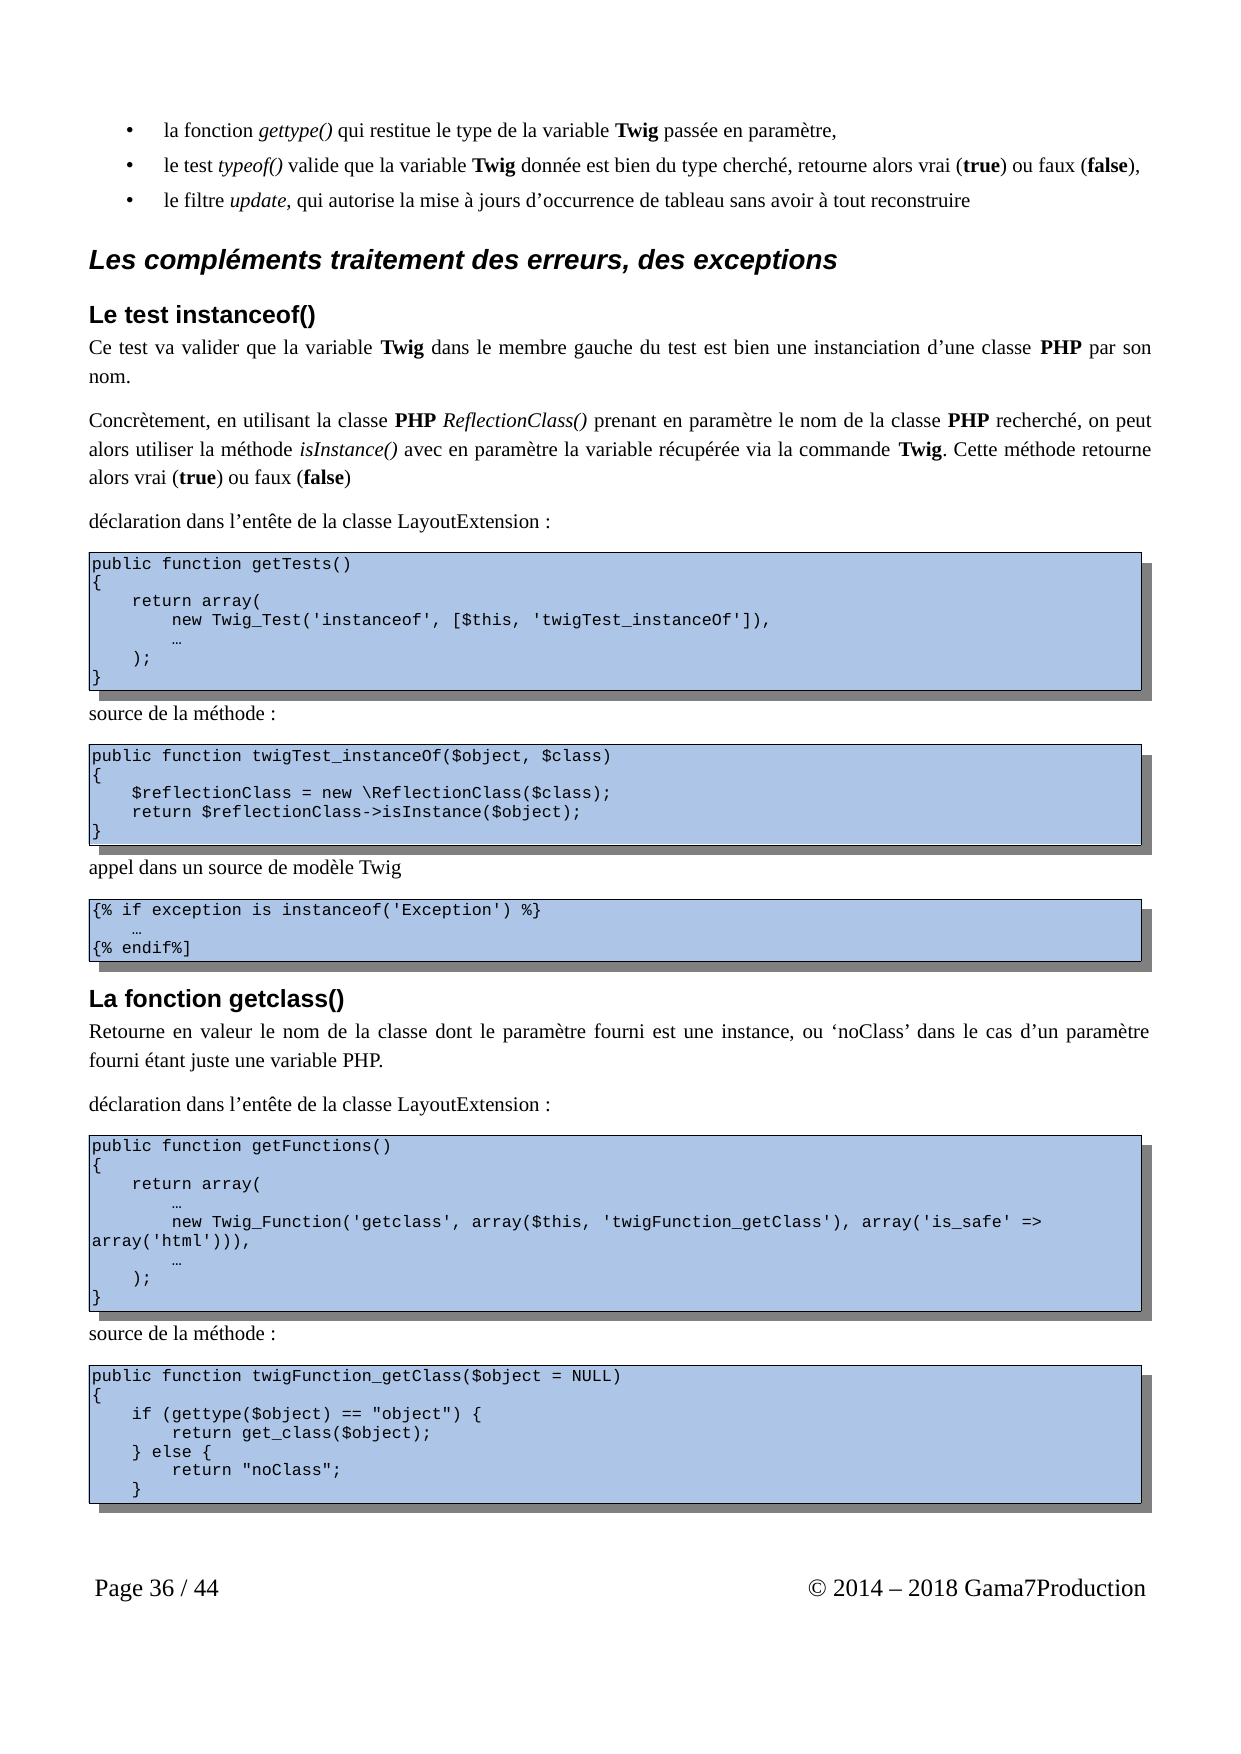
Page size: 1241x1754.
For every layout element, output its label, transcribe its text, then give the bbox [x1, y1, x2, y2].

list la fonction gettype() qui restitue le type de la variable Twig passée en paramètre, [126, 118, 1152, 142]
text {% if exception is instanceof('Exception') %} [90, 900, 1141, 917]
text return get_class($object); [90, 1421, 1141, 1440]
text {% endif%] [90, 936, 1141, 961]
text } [90, 1286, 1141, 1311]
text new Twig_Test('instanceof', [$this, 'twigTest_instanceOf']), [90, 609, 1141, 628]
subtitle Les compléments traitement des erreurs, des exceptions [88, 244, 1152, 276]
text { [90, 1154, 1141, 1173]
text } else { [90, 1440, 1141, 1459]
text public function getFunctions() [90, 1136, 1141, 1154]
subtitle Le test instanceof() [88, 301, 1152, 329]
list le filtre update, qui autorise la mise à jours d’occurrence de tableau sans avoir à tout reconstruire [126, 188, 1152, 212]
text source de la méthode : [88, 1321, 1152, 1345]
list le test typeof() valide que la variable Twig donnée est bien du type cherché, retourne alors vrai (true) ou faux (false), [126, 153, 1152, 177]
text return $reflectionClass->isInstance($object); [90, 801, 1141, 820]
text return array( [90, 1173, 1141, 1191]
text … [90, 1248, 1141, 1267]
text } [90, 820, 1141, 844]
text … [90, 1191, 1141, 1210]
text Ce test va valider que la variable Twig dans le membre gauche du test est bien une instanciation d’une classe PHP par son nom. [88, 335, 1152, 388]
text source de la méthode : [88, 701, 1152, 725]
text new Twig_Function('getclass', array($this, 'twigFunction_getClass'), array('is_safe' => array('html'))), [90, 1210, 1141, 1248]
text déclaration dans l’entête de la classe LayoutExtension : [88, 509, 1152, 533]
subtitle La fonction getclass() [88, 984, 1152, 1013]
text { [90, 763, 1141, 782]
text } [90, 1478, 1141, 1503]
text { [90, 1383, 1141, 1402]
text … [90, 628, 1141, 646]
text { [90, 571, 1141, 590]
text Retourne en valeur le nom de la classe dont le paramètre fourni est une instance, ou ‘noClass’ dans le cas d’un paramètre fourni étant juste une variable PHP. [88, 1019, 1152, 1072]
text appel dans un source de modèle Twig [88, 855, 1152, 879]
text } [90, 665, 1141, 690]
text … [90, 917, 1141, 936]
text Concrètement, en utilisant la classe PHP ReflectionClass() prenant en paramètre le nom de la classe PHP recherché, on peut alors utiliser la méthode isInstance() avec en paramètre la variable récupérée via la commande Twig. Cette méthode retourne alors vrai (true) ou faux (false) [88, 408, 1152, 489]
text public function twigFunction_getClass($object = NULL) [90, 1366, 1141, 1383]
text return "noClass"; [90, 1459, 1141, 1478]
text ); [90, 646, 1141, 665]
text public function twigTest_instanceOf($object, $class) [90, 745, 1141, 763]
text public function getTests() [90, 553, 1141, 571]
text déclaration dans l’entête de la classe LayoutExtension : [88, 1091, 1152, 1116]
text if (gettype($object) == "object") { [90, 1402, 1141, 1421]
text ); [90, 1267, 1141, 1286]
text $reflectionClass = new \ReflectionClass($class); [90, 782, 1141, 801]
text return array( [90, 590, 1141, 609]
